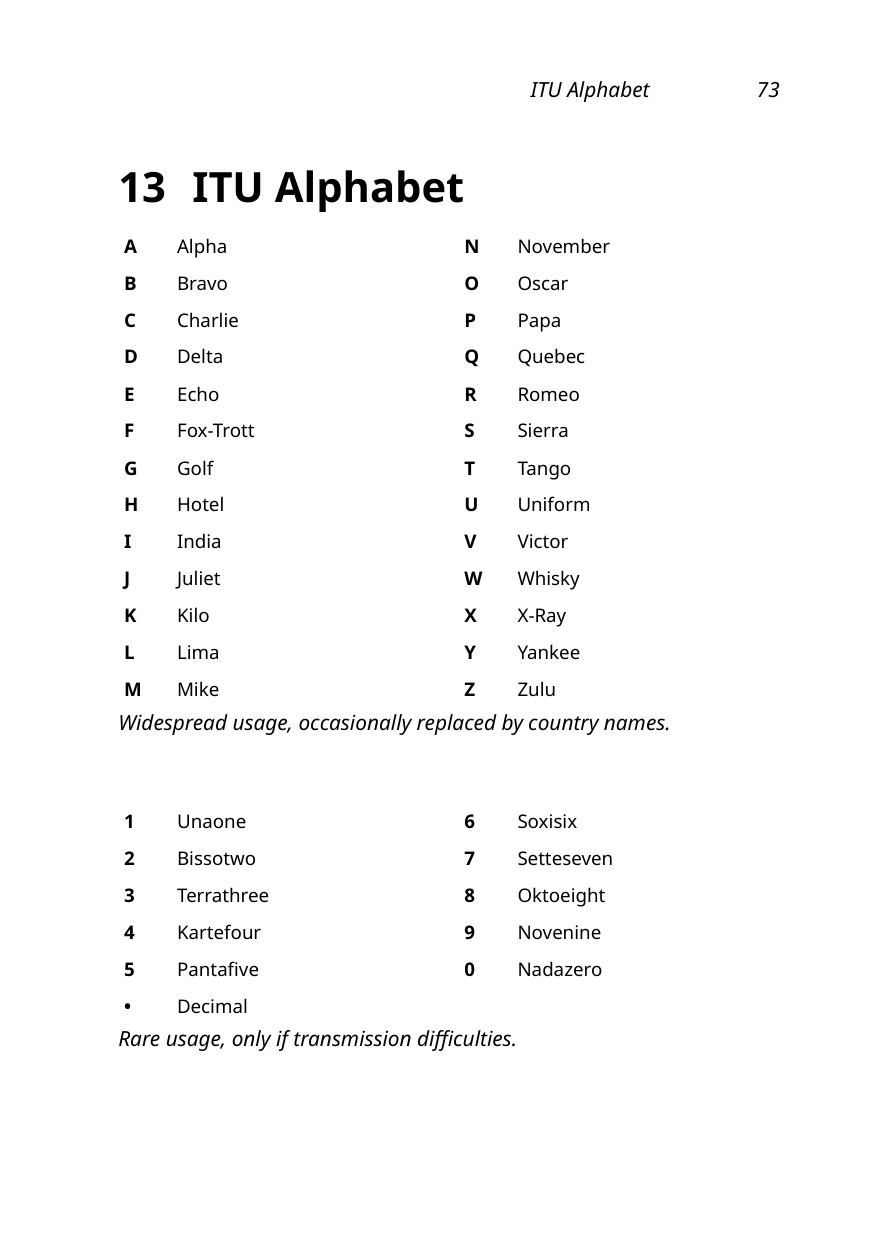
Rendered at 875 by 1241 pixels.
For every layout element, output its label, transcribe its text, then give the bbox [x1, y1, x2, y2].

table_cell Hotel [171, 486, 458, 523]
table_cell Delta [171, 338, 458, 375]
table_header A [118, 227, 171, 264]
table_cell G [118, 449, 171, 486]
text Widespread usage, occasionally replaced by country names. [118, 708, 799, 736]
table_cell Whisky [511, 560, 799, 597]
table_cell Uniform [511, 486, 799, 523]
table_cell Juliet [171, 560, 458, 597]
table_cell E [118, 375, 171, 412]
table_cell S [459, 412, 511, 449]
table_cell X-Ray [511, 597, 799, 634]
table_cell Novenine [511, 913, 799, 950]
table_header Alpha [171, 227, 458, 264]
table_header 6 [459, 802, 511, 839]
table_cell V [459, 523, 511, 560]
table_header Unaone [171, 802, 458, 839]
table_cell U [459, 486, 511, 523]
table_cell Nadazero [511, 950, 799, 987]
table_cell J [118, 560, 171, 597]
table_cell Victor [511, 523, 799, 560]
text Rare usage, only if transmission difficulties. [118, 1024, 799, 1053]
table_cell 8 [459, 876, 511, 913]
table_cell K [118, 597, 171, 634]
table_cell Romeo [511, 375, 799, 412]
table_cell W [459, 560, 511, 597]
table_cell Pantafive [171, 950, 458, 987]
table_cell 0 [459, 950, 511, 987]
subtitle ITU Alphabet [118, 158, 799, 215]
table_cell Zulu [511, 671, 799, 708]
table_cell X [459, 597, 511, 634]
table_cell Lima [171, 634, 458, 671]
table_cell I [118, 523, 171, 560]
table_cell Y [459, 634, 511, 671]
table_cell P [459, 301, 511, 338]
table_cell • [118, 987, 171, 1024]
table_cell 2 [118, 839, 171, 876]
table_cell F [118, 412, 171, 449]
table_cell Oktoeight [511, 876, 799, 913]
table_cell Q [459, 338, 511, 375]
table_cell B [118, 264, 171, 301]
table_cell D [118, 338, 171, 375]
table_cell Sierra [511, 412, 799, 449]
table_cell C [118, 301, 171, 338]
table_cell [511, 987, 799, 1024]
table_cell O [459, 264, 511, 301]
table_cell L [118, 634, 171, 671]
table_cell Oscar [511, 264, 799, 301]
table_cell 4 [118, 913, 171, 950]
table_cell Bissotwo [171, 839, 458, 876]
table_cell 3 [118, 876, 171, 913]
table_cell Decimal [171, 987, 458, 1024]
table_header Soxisix [511, 802, 799, 839]
table_cell Golf [171, 449, 458, 486]
table_cell Fox-Trott [171, 412, 458, 449]
table_cell Papa [511, 301, 799, 338]
table_header N [459, 227, 511, 264]
table_cell Yankee [511, 634, 799, 671]
table_cell Terrathree [171, 876, 458, 913]
table_cell R [459, 375, 511, 412]
table_cell Setteseven [511, 839, 799, 876]
table_cell M [118, 671, 171, 708]
table_cell H [118, 486, 171, 523]
table_cell Kartefour [171, 913, 458, 950]
table_cell T [459, 449, 511, 486]
table_cell 7 [459, 839, 511, 876]
table_header 1 [118, 802, 171, 839]
table_cell Bravo [171, 264, 458, 301]
table_cell Quebec [511, 338, 799, 375]
table_cell Tango [511, 449, 799, 486]
table_cell 5 [118, 950, 171, 987]
table_cell Z [459, 671, 511, 708]
table_header November [511, 227, 799, 264]
table_cell Charlie [171, 301, 458, 338]
table_cell India [171, 523, 458, 560]
table_cell Kilo [171, 597, 458, 634]
table_cell 9 [459, 913, 511, 950]
table_cell [459, 987, 511, 1024]
table_cell Echo [171, 375, 458, 412]
table_cell Mike [171, 671, 458, 708]
